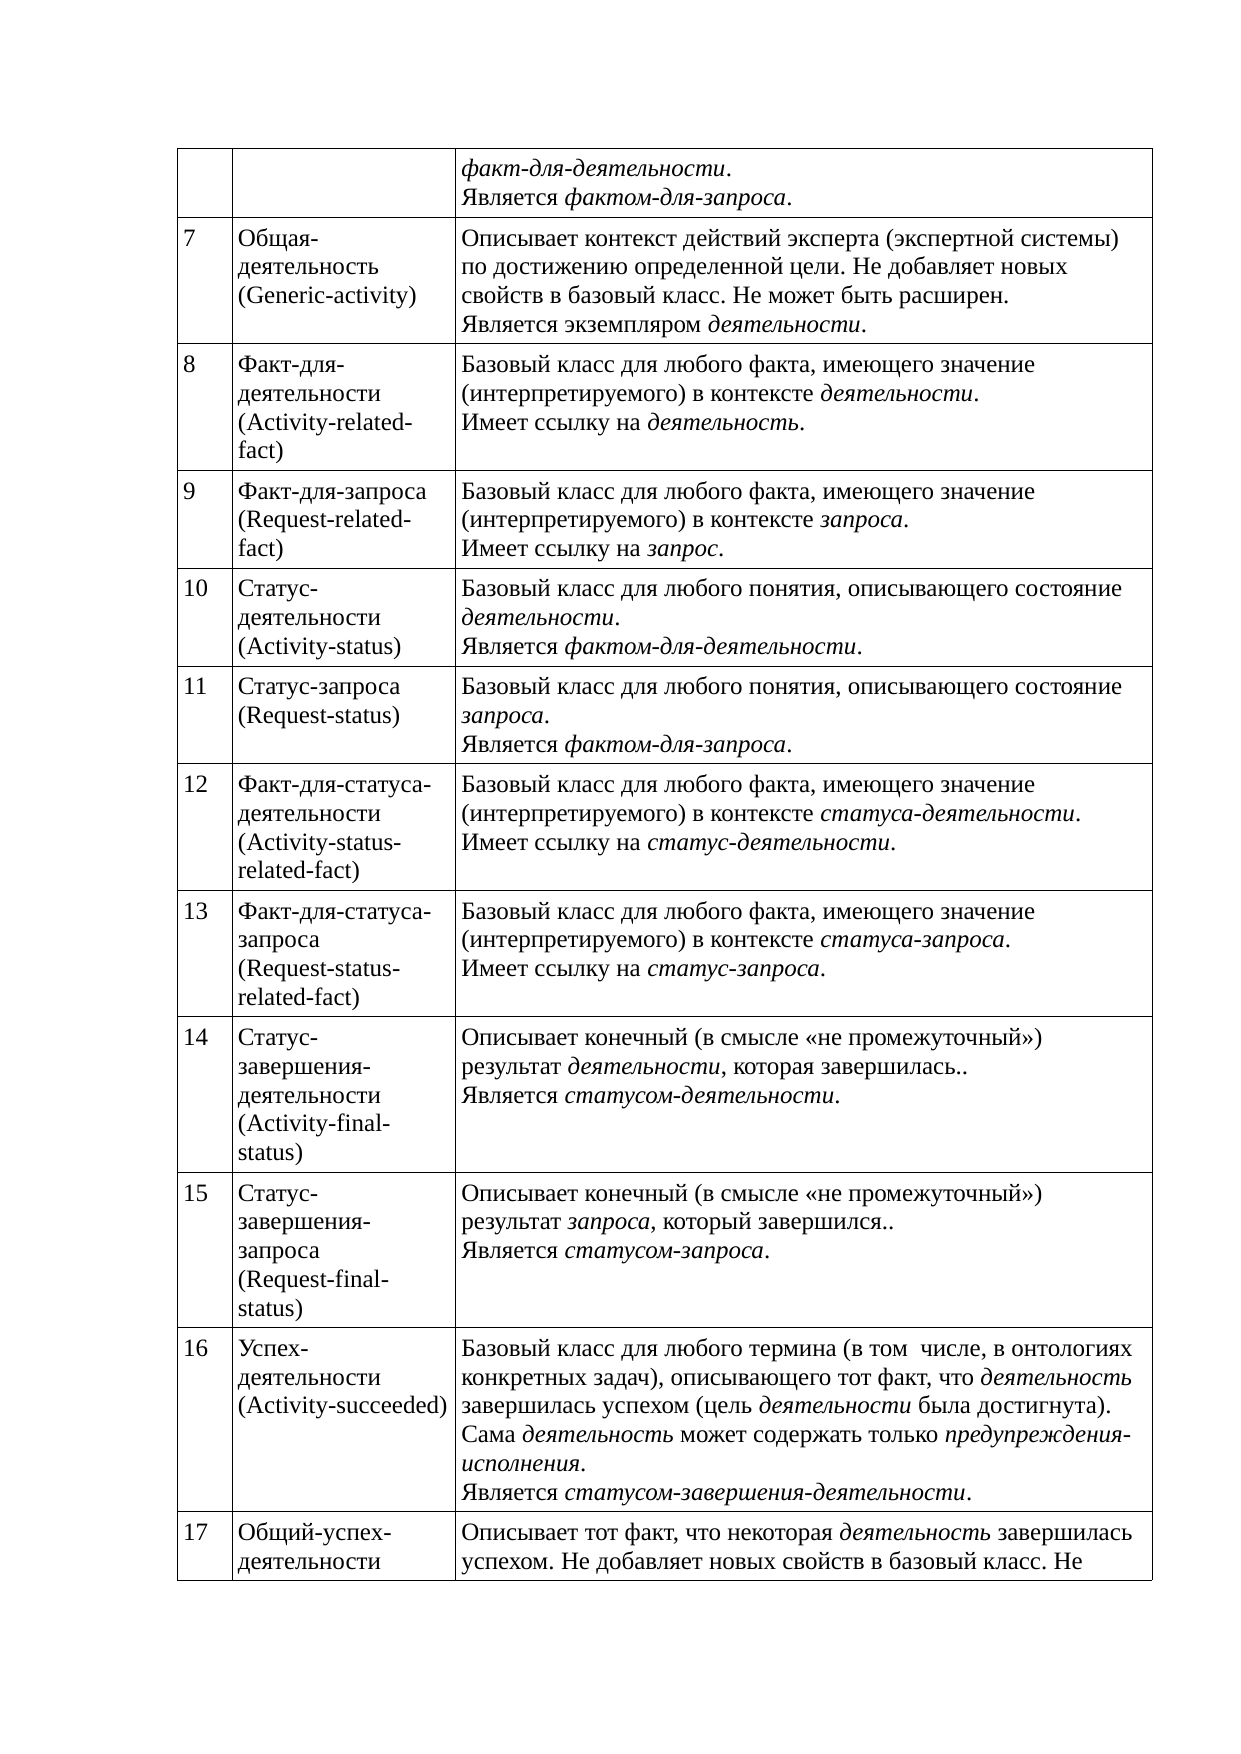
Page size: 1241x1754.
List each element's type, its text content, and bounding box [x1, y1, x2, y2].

table_cell 12 [178, 764, 232, 890]
table_cell [178, 149, 232, 217]
table_cell 16 [178, 1328, 232, 1511]
table_cell 11 [178, 667, 232, 763]
table_cell 13 [178, 891, 232, 1016]
table_cell Статус-деятельности (Activity-status) [233, 569, 455, 666]
table_cell Описывает конечный (в смысле «не промежуточный») результат деятельности, которая завершилась.. Является статусом-деятельности. [456, 1017, 1152, 1172]
table_cell Факт-для-деятельности (Activity-related-fact) [233, 344, 455, 470]
table_cell Общая-деятельность (Generic-activity) [233, 218, 455, 343]
table_cell Факт-для-статуса-запроса (Request-status-related-fact) [233, 891, 455, 1016]
table_cell Базовый класс для любого факта, имеющего значение (интерпретируемого) в контексте запроса. Имеет ссылку на запрос. [456, 471, 1152, 568]
table_cell Описывает тот факт, что некоторая деятельность завершилась успехом. Не добавляет новых свойств в базовый класс. Не [456, 1512, 1152, 1580]
table_cell Общий-успех-деятельности [233, 1512, 455, 1580]
table_cell 15 [178, 1173, 232, 1327]
table_cell 8 [178, 344, 232, 470]
table_cell Факт-для-запроса (Request-related-fact) [233, 471, 455, 568]
table_cell Статус-завершения-деятельности (Activity-final-status) [233, 1017, 455, 1172]
table_cell 17 [178, 1512, 232, 1580]
table_cell Факт-для-статуса-деятельности (Activity-status-related-fact) [233, 764, 455, 890]
table_cell 7 [178, 218, 232, 343]
table_cell Базовый класс для любого факта, имеющего значение (интерпретируемого) в контексте статуса-запроса. Имеет ссылку на статус-запроса. [456, 891, 1152, 1016]
table_cell Базовый класс для любого понятия, описывающего состояние запроса. Является фактом-для-запроса. [456, 667, 1152, 763]
table_cell Базовый класс для любого понятия, описывающего состояние деятельности. Является фактом-для-деятельности. [456, 569, 1152, 666]
table_cell Успех-деятельности (Activity-succeeded) [233, 1328, 455, 1511]
table_cell Базовый класс для любого термина (в том числе, в онтологиях конкретных задач), описывающего тот факт, что деятельность завершилась успехом (цель деятельности была достигнута). Сама деятельность может содержать только предупреждения-исполнения. Является статусом-завершения-деятельности. [456, 1328, 1152, 1511]
table_cell Базовый класс для любого факта, имеющего значение (интерпретируемого) в контексте деятельности. Имеет ссылку на деятельность. [456, 344, 1152, 470]
table_cell Описывает конечный (в смысле «не промежуточный») результат запроса, который завершился.. Является статусом-запроса. [456, 1173, 1152, 1327]
table_cell Статус-завершения-запроса (Request-final-status) [233, 1173, 455, 1327]
table_cell 10 [178, 569, 232, 666]
table_cell 14 [178, 1017, 232, 1172]
table_cell факт-для-деятельности. Является фактом-для-запроса. [456, 149, 1152, 217]
table_cell Базовый класс для любого факта, имеющего значение (интерпретируемого) в контексте статуса-деятельности. Имеет ссылку на статус-деятельности. [456, 764, 1152, 890]
table_cell [233, 149, 455, 217]
table_cell Статус-запроса (Request-status) [233, 667, 455, 763]
table_cell Описывает контекст действий эксперта (экспертной системы) по достижению определенной цели. Не добавляет новых свойств в базовый класс. Не может быть расширен. Является экземпляром деятельности. [456, 218, 1152, 343]
table_cell 9 [178, 471, 232, 568]
